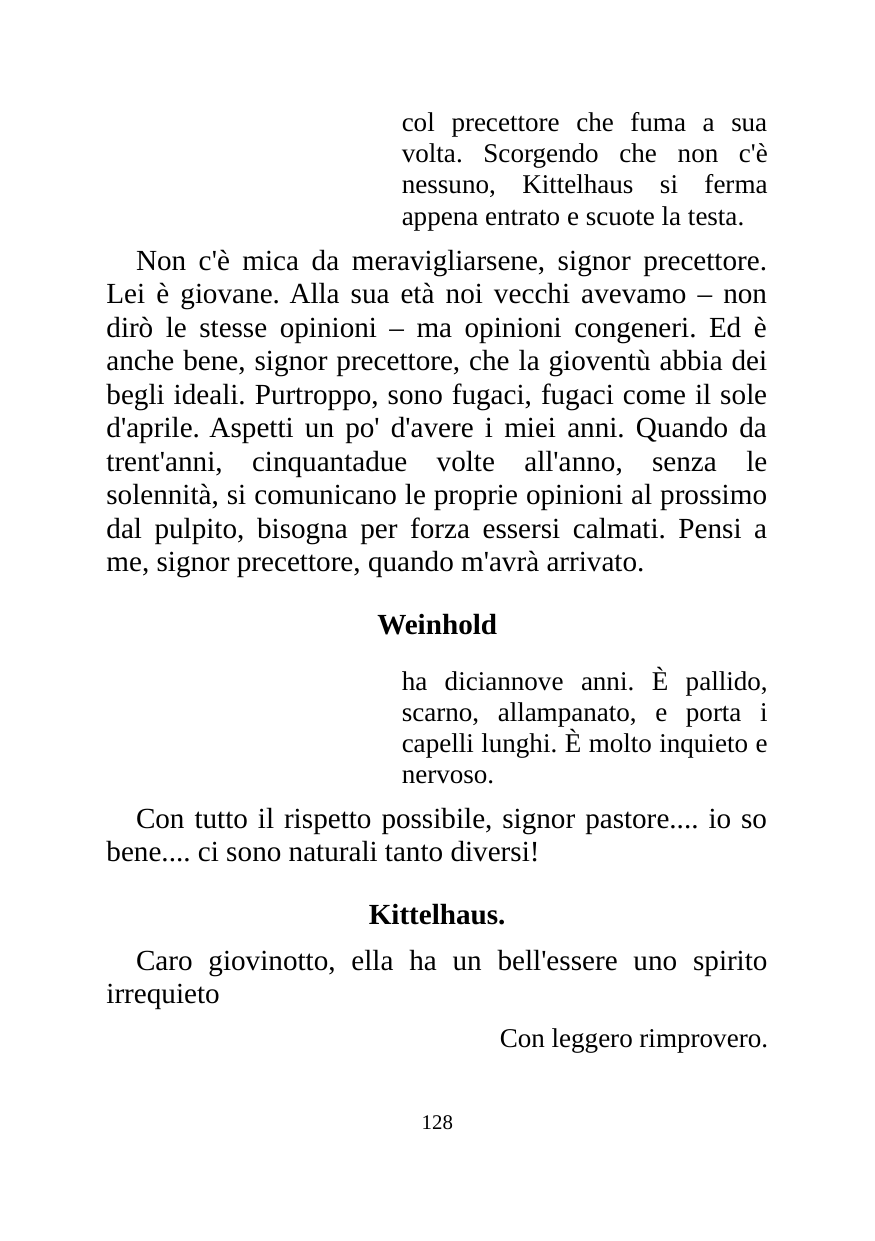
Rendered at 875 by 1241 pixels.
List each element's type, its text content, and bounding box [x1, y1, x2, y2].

text Con tutto il rispetto possibile, signor pastore.... io so bene.... ci sono naturali tanto diversi! [106, 801, 768, 868]
text Kittelhaus. [106, 897, 768, 931]
text ha diciannove anni. È pallido, scarno, allampanato, e porta i capelli lunghi. È molto inquieto e nervoso. [402, 664, 768, 789]
text Weinhold [106, 607, 768, 641]
text Caro giovinotto, ella ha un bell'essere uno spirito irrequieto [106, 943, 768, 1010]
text Con leggero rimprovero. [402, 1022, 768, 1053]
text Non c'è mica da meravigliarsene, signor precettore. Lei è giovane. Alla sua età noi vecchi avevamo – non dirò le stesse opinioni – ma opinioni congeneri. Ed è anche bene, signor precettore, che la gioventù abbia dei begli ideali. Purtroppo, sono fugaci, fugaci come il sole d'aprile. Aspetti un po' d'avere i miei anni. Quando da trent'anni, cinquantadue volte all'anno, senza le solennità, si comunicano le proprie opinioni al prossimo dal pulpito, bisogna per forza essersi calmati. Pensi a me, signor precettore, quando m'avrà arrivato. [106, 243, 768, 578]
text col precettore che fuma a sua volta. Scorgendo che non c'è nessuno, Kittelhaus si ferma appena entrato e scuote la testa. [402, 106, 768, 231]
